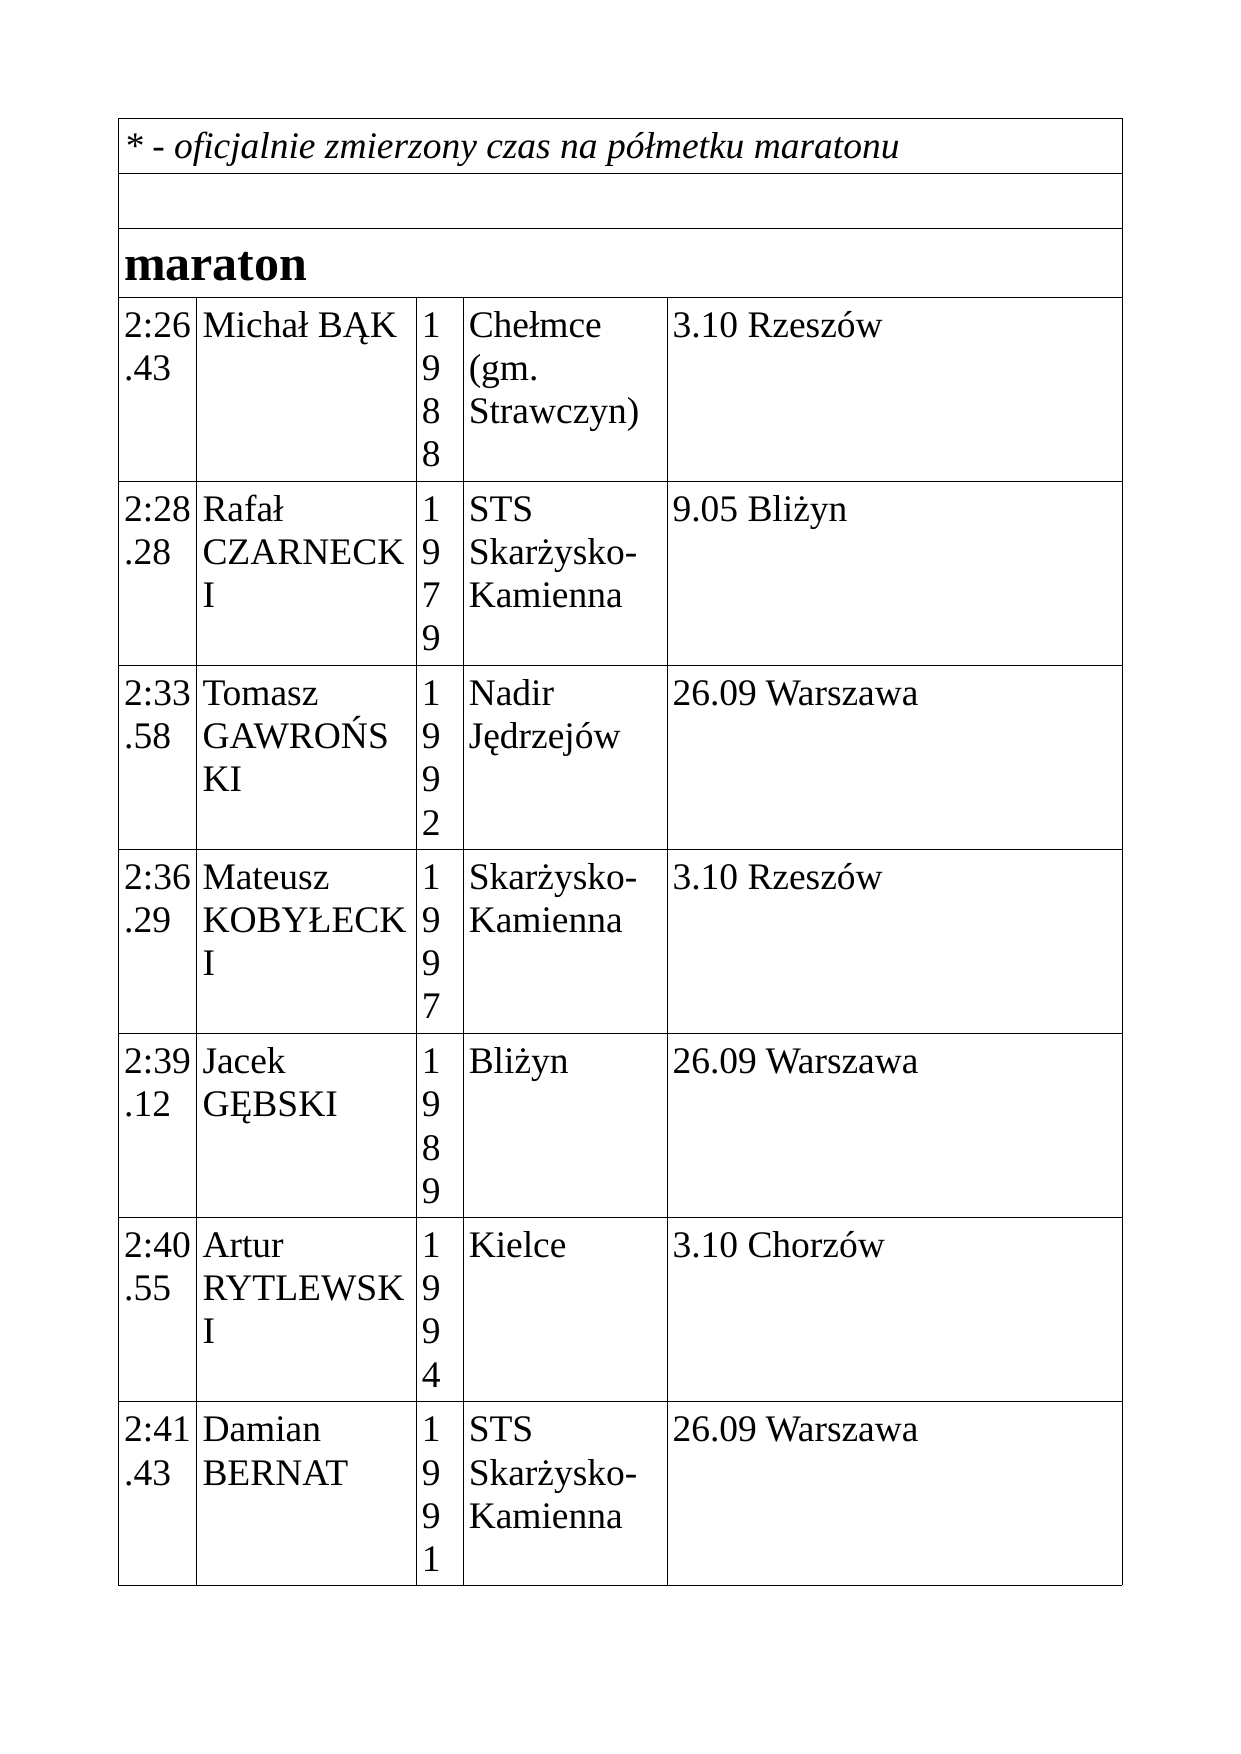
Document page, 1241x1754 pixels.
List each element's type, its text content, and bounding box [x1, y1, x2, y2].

table_cell STS Skarżysko-Kamienna [464, 482, 667, 665]
table_cell 2:41.43 [119, 1402, 196, 1585]
table_cell 3.10 Chorzów [668, 1218, 1122, 1401]
table_cell Damian BERNAT [197, 1402, 416, 1585]
table_cell 2:28.28 [119, 482, 196, 665]
table_cell 3.10 Rzeszów [668, 298, 1122, 481]
table_cell Bliżyn [464, 1034, 667, 1217]
table_cell 1991 [417, 1402, 463, 1585]
table_cell 26.09 Warszawa [668, 1034, 1122, 1217]
table_cell maraton [119, 229, 1122, 297]
table_cell 3.10 Rzeszów [668, 850, 1122, 1033]
table_cell 26.09 Warszawa [668, 666, 1122, 849]
table_cell Artur RYTLEWSKI [197, 1218, 416, 1401]
table_cell 1989 [417, 1034, 463, 1217]
table_cell [119, 174, 1122, 227]
table_cell Jacek GĘBSKI [197, 1034, 416, 1217]
table_cell Rafał CZARNECKI [197, 482, 416, 665]
table_cell 1988 [417, 298, 463, 481]
table_cell 1992 [417, 666, 463, 849]
table_cell 26.09 Warszawa [668, 1402, 1122, 1585]
table_cell 1994 [417, 1218, 463, 1401]
table_cell 2:36.29 [119, 850, 196, 1033]
table_cell 9.05 Bliżyn [668, 482, 1122, 665]
table_cell 1997 [417, 850, 463, 1033]
table_cell Chełmce (gm. Strawczyn) [464, 298, 667, 481]
table_cell * - oficjalnie zmierzony czas na półmetku maratonu [119, 119, 1122, 173]
table_cell 2:26.43 [119, 298, 196, 481]
table_cell Michał BĄK [197, 298, 416, 481]
table_cell Mateusz KOBYŁECKI [197, 850, 416, 1033]
table_cell Nadir Jędrzejów [464, 666, 667, 849]
table_cell 2:40.55 [119, 1218, 196, 1401]
table_cell 1979 [417, 482, 463, 665]
table_cell Kielce [464, 1218, 667, 1401]
table_cell Skarżysko-Kamienna [464, 850, 667, 1033]
table_cell STS Skarżysko-Kamienna [464, 1402, 667, 1585]
table_cell 2:33.58 [119, 666, 196, 849]
table_cell Tomasz GAWROŃSKI [197, 666, 416, 849]
table_cell 2:39.12 [119, 1034, 196, 1217]
